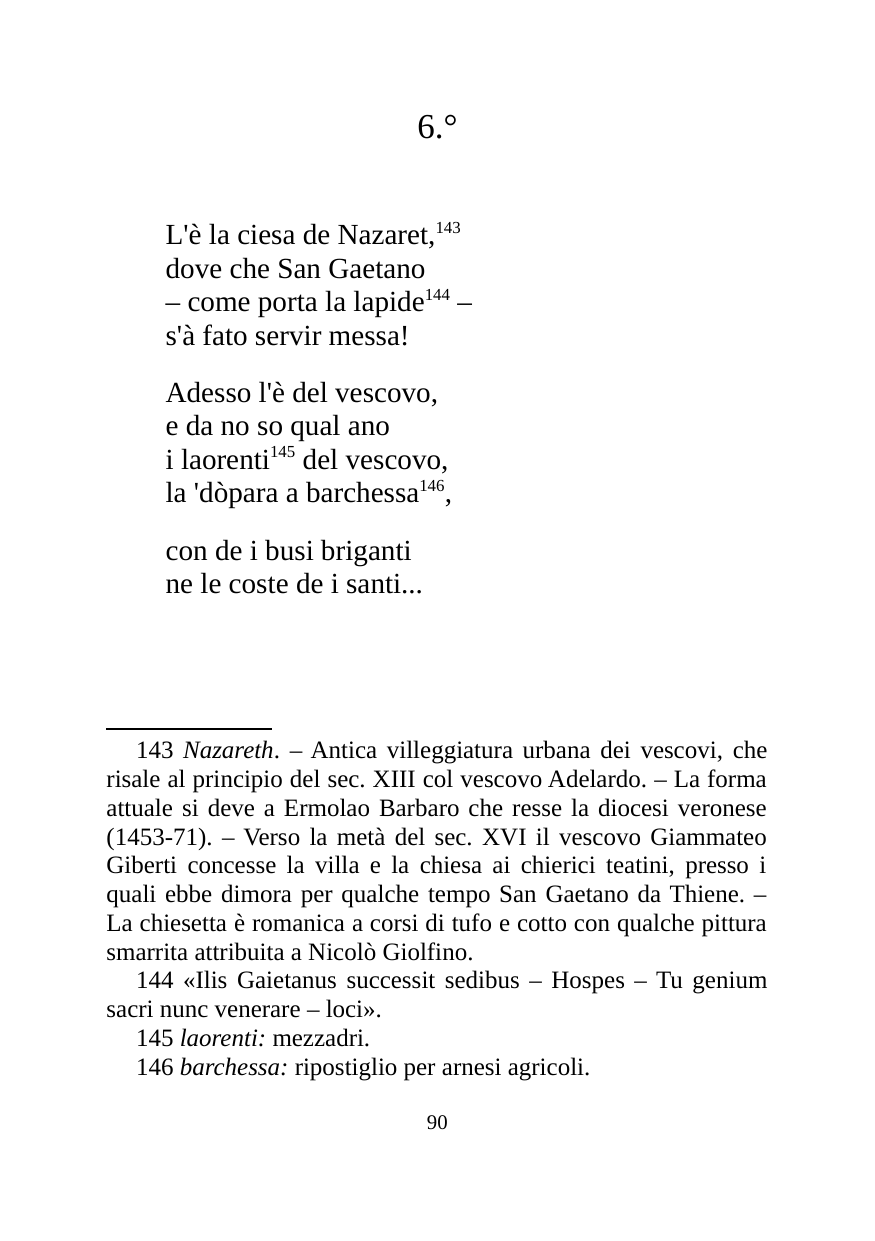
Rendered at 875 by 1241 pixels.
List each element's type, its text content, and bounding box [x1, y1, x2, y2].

text Adesso l'è del vescovo, e da no so qual ano i laorenti del vescovo, la 'dòpara a barchessa, [165, 375, 768, 509]
text con de i busi briganti ne le coste de i santi... [165, 533, 768, 600]
text laorenti: mezzadri. [106, 1023, 768, 1052]
text Nazareth. – Antica villeggiatura urbana dei vescovi, che risale al principio del sec. XIII col vescovo Adelardo. – La forma attuale si deve a Ermolao Barbaro che resse la diocesi veronese (1453-71). – Verso la metà del sec. XVI il vescovo Giammateo Giberti concesse la villa e la chiesa ai chierici teatini, presso i quali ebbe dimora per qualche tempo San Gaetano da Thiene. – La chiesetta è romanica a corsi di tufo e cotto con qualche pittura smarrita attribuita a Nicolò Giolfino. [106, 735, 768, 965]
subtitle 6.° [106, 106, 768, 146]
text «Ilis Gaietanus successit sedibus – Hospes – Tu genium sacri nunc venerare – loci». [106, 965, 768, 1023]
text L'è la ciesa de Nazaret, dove che San Gaetano – come porta la lapide – s'à fato servir messa! [165, 217, 768, 351]
text barchessa: ripostiglio per arnesi agricoli. [106, 1052, 768, 1080]
